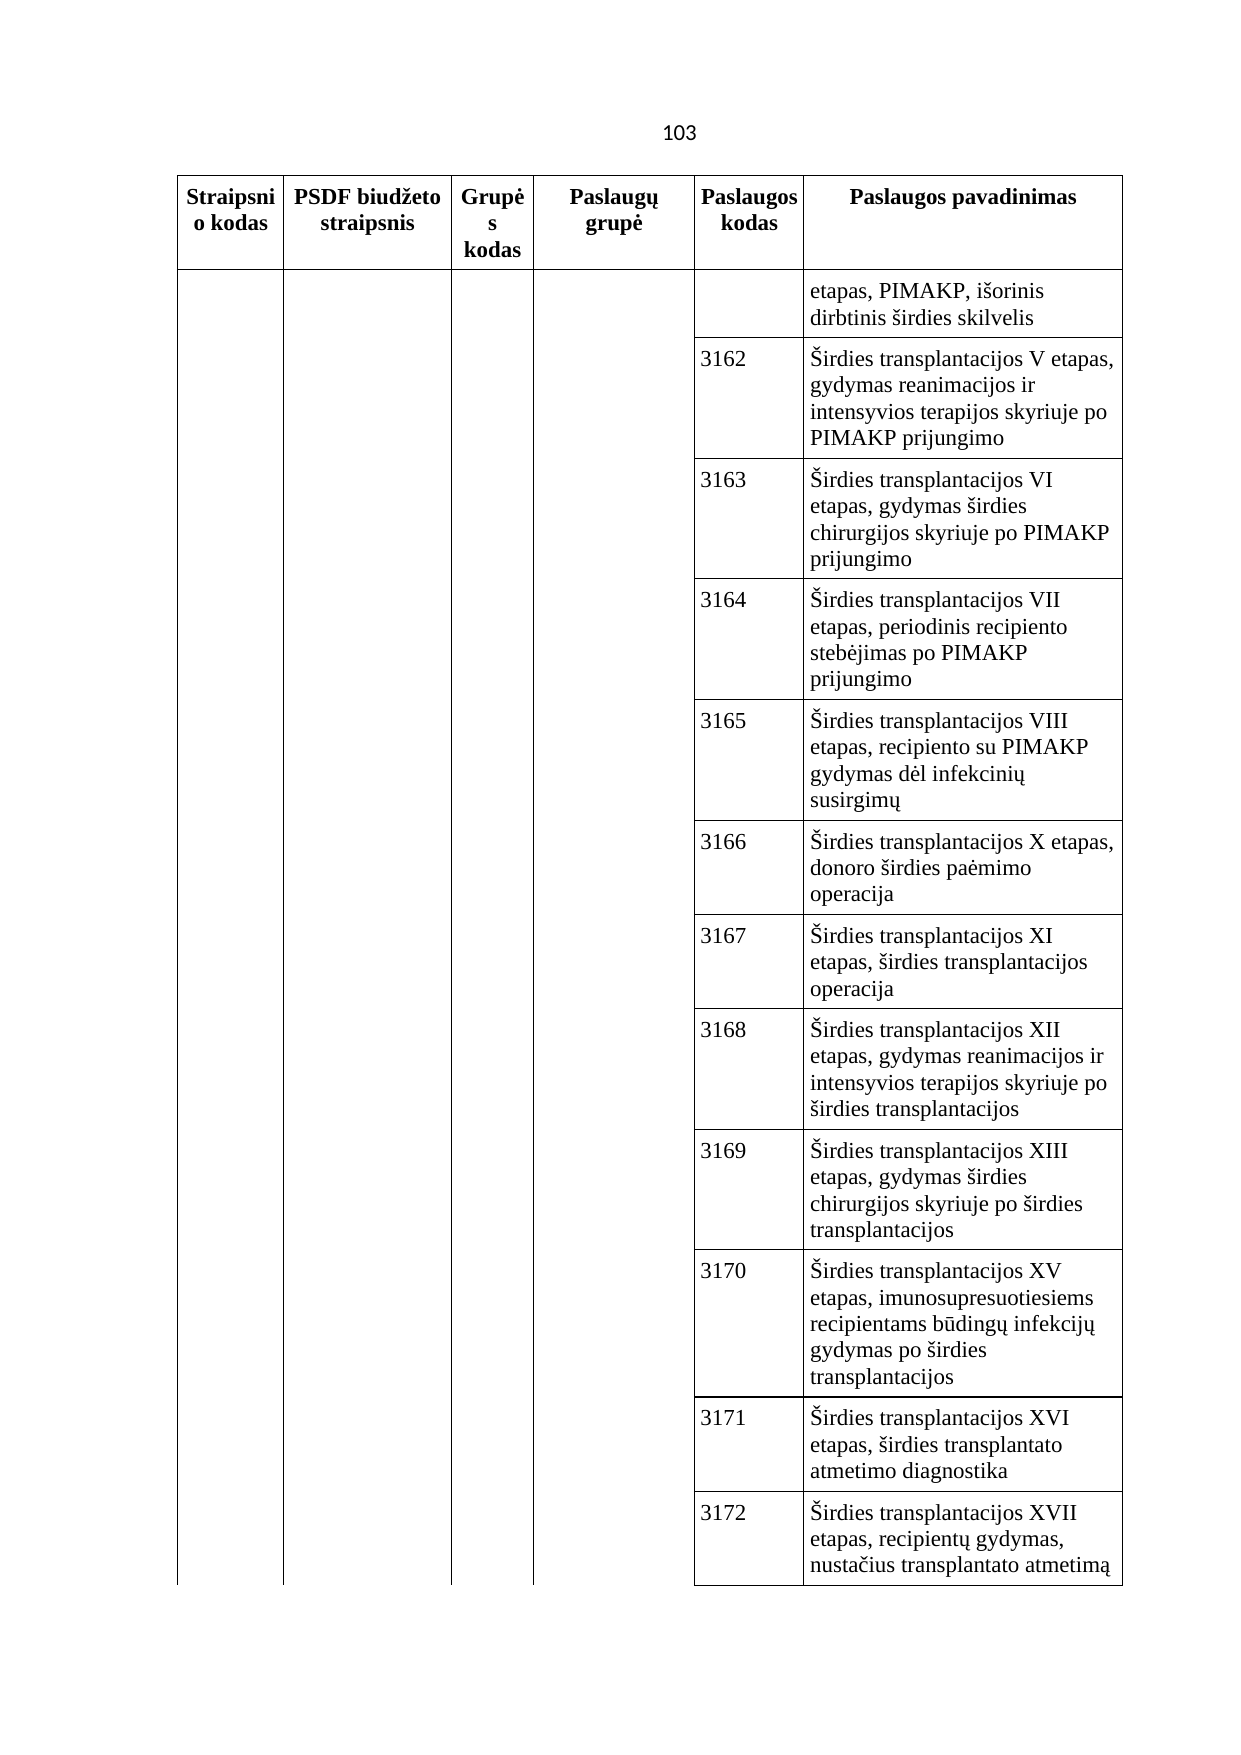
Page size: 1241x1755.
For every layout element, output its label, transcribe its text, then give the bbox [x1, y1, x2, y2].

table_header Grupės kodas [452, 176, 533, 269]
table_cell Širdies transplantacijos VIII etapas, recipiento su PIMAKP gydymas dėl infekcinių susirgimų [804, 700, 1122, 819]
table_cell [534, 1008, 694, 1129]
table_cell [452, 914, 533, 1008]
table_cell [284, 914, 451, 1008]
table_cell [452, 820, 533, 914]
table_cell 3170 [695, 1250, 803, 1396]
table_header Straipsnio kodas [178, 176, 283, 269]
table_cell [534, 1249, 694, 1396]
table_cell 3167 [695, 915, 803, 1008]
table_cell [452, 578, 533, 699]
table_cell [284, 1249, 451, 1396]
table_cell [534, 914, 694, 1008]
table_cell [178, 1008, 283, 1129]
table_cell [534, 820, 694, 914]
table_cell [178, 699, 283, 819]
table_cell [284, 820, 451, 914]
table_cell [534, 699, 694, 819]
table_cell [534, 458, 694, 578]
table_cell 3162 [695, 338, 803, 458]
table_cell Širdies transplantacijos V etapas, gydymas reanimacijos ir intensyvios terapijos skyriuje po PIMAKP prijungimo [804, 338, 1122, 458]
table_cell 3172 [695, 1492, 803, 1585]
table_cell [178, 1396, 283, 1491]
table_cell [178, 1249, 283, 1396]
table_cell [284, 1008, 451, 1129]
table_cell Širdies transplantacijos VI etapas, gydymas širdies chirurgijos skyriuje po PIMAKP prijungimo [804, 459, 1122, 578]
table_cell Širdies transplantacijos XII etapas, gydymas reanimacijos ir intensyvios terapijos skyriuje po širdies transplantacijos [804, 1009, 1122, 1129]
table_cell 3165 [695, 700, 803, 819]
table_cell [178, 1129, 283, 1249]
table_cell [284, 1129, 451, 1249]
table_cell [284, 699, 451, 819]
table_cell [534, 1396, 694, 1491]
table_cell Širdies transplantacijos XV etapas, imunosupresuotiesiems recipientams būdingų infekcijų gydymas po širdies transplantacijos [804, 1250, 1122, 1396]
table_cell [178, 914, 283, 1008]
table_cell 3163 [695, 459, 803, 578]
table_cell [284, 270, 451, 337]
table_header Paslaugų grupė [534, 176, 694, 269]
table_cell [452, 1491, 533, 1585]
table_cell 3164 [695, 579, 803, 699]
table_cell [178, 458, 283, 578]
table_cell [452, 337, 533, 458]
table_cell [284, 578, 451, 699]
table_header PSDF biudžeto straipsnis [284, 176, 451, 269]
table_cell [178, 578, 283, 699]
table_header Paslaugos kodas [695, 176, 803, 269]
table_cell [452, 699, 533, 819]
table_cell [178, 337, 283, 458]
table_cell [452, 1396, 533, 1491]
table_cell 3168 [695, 1009, 803, 1129]
table_cell [178, 1491, 283, 1585]
table_cell [534, 1129, 694, 1249]
table_cell [534, 337, 694, 458]
table_cell [284, 1491, 451, 1585]
table_cell [452, 1008, 533, 1129]
table_cell [695, 270, 803, 337]
table_cell [452, 458, 533, 578]
table_cell 3169 [695, 1130, 803, 1249]
table_cell [178, 820, 283, 914]
table_cell etapas, PIMAKP, išorinis dirbtinis širdies skilvelis [804, 270, 1122, 337]
table_cell Širdies transplantacijos XVII etapas, recipientų gydymas, nustačius transplantato atmetimą [804, 1492, 1122, 1585]
table_cell [452, 1129, 533, 1249]
table_header Paslaugos pavadinimas [804, 176, 1122, 269]
table_cell [534, 578, 694, 699]
table_cell [534, 1491, 694, 1585]
table_cell Širdies transplantacijos X etapas, donoro širdies paėmimo operacija [804, 821, 1122, 914]
table_cell [284, 337, 451, 458]
table_cell Širdies transplantacijos XI etapas, širdies transplantacijos operacija [804, 915, 1122, 1008]
table_cell [534, 270, 694, 337]
table_cell [178, 270, 283, 337]
table_cell [452, 1249, 533, 1396]
table_cell Širdies transplantacijos XVI etapas, širdies transplantato atmetimo diagnostika [804, 1398, 1122, 1491]
table_cell [284, 458, 451, 578]
table_cell [284, 1396, 451, 1491]
table_cell 3166 [695, 821, 803, 914]
table_cell 3171 [695, 1398, 803, 1491]
table_cell Širdies transplantacijos XIII etapas, gydymas širdies chirurgijos skyriuje po širdies transplantacijos [804, 1130, 1122, 1249]
table_cell [452, 270, 533, 337]
table_cell Širdies transplantacijos VII etapas, periodinis recipiento stebėjimas po PIMAKP prijungimo [804, 579, 1122, 699]
